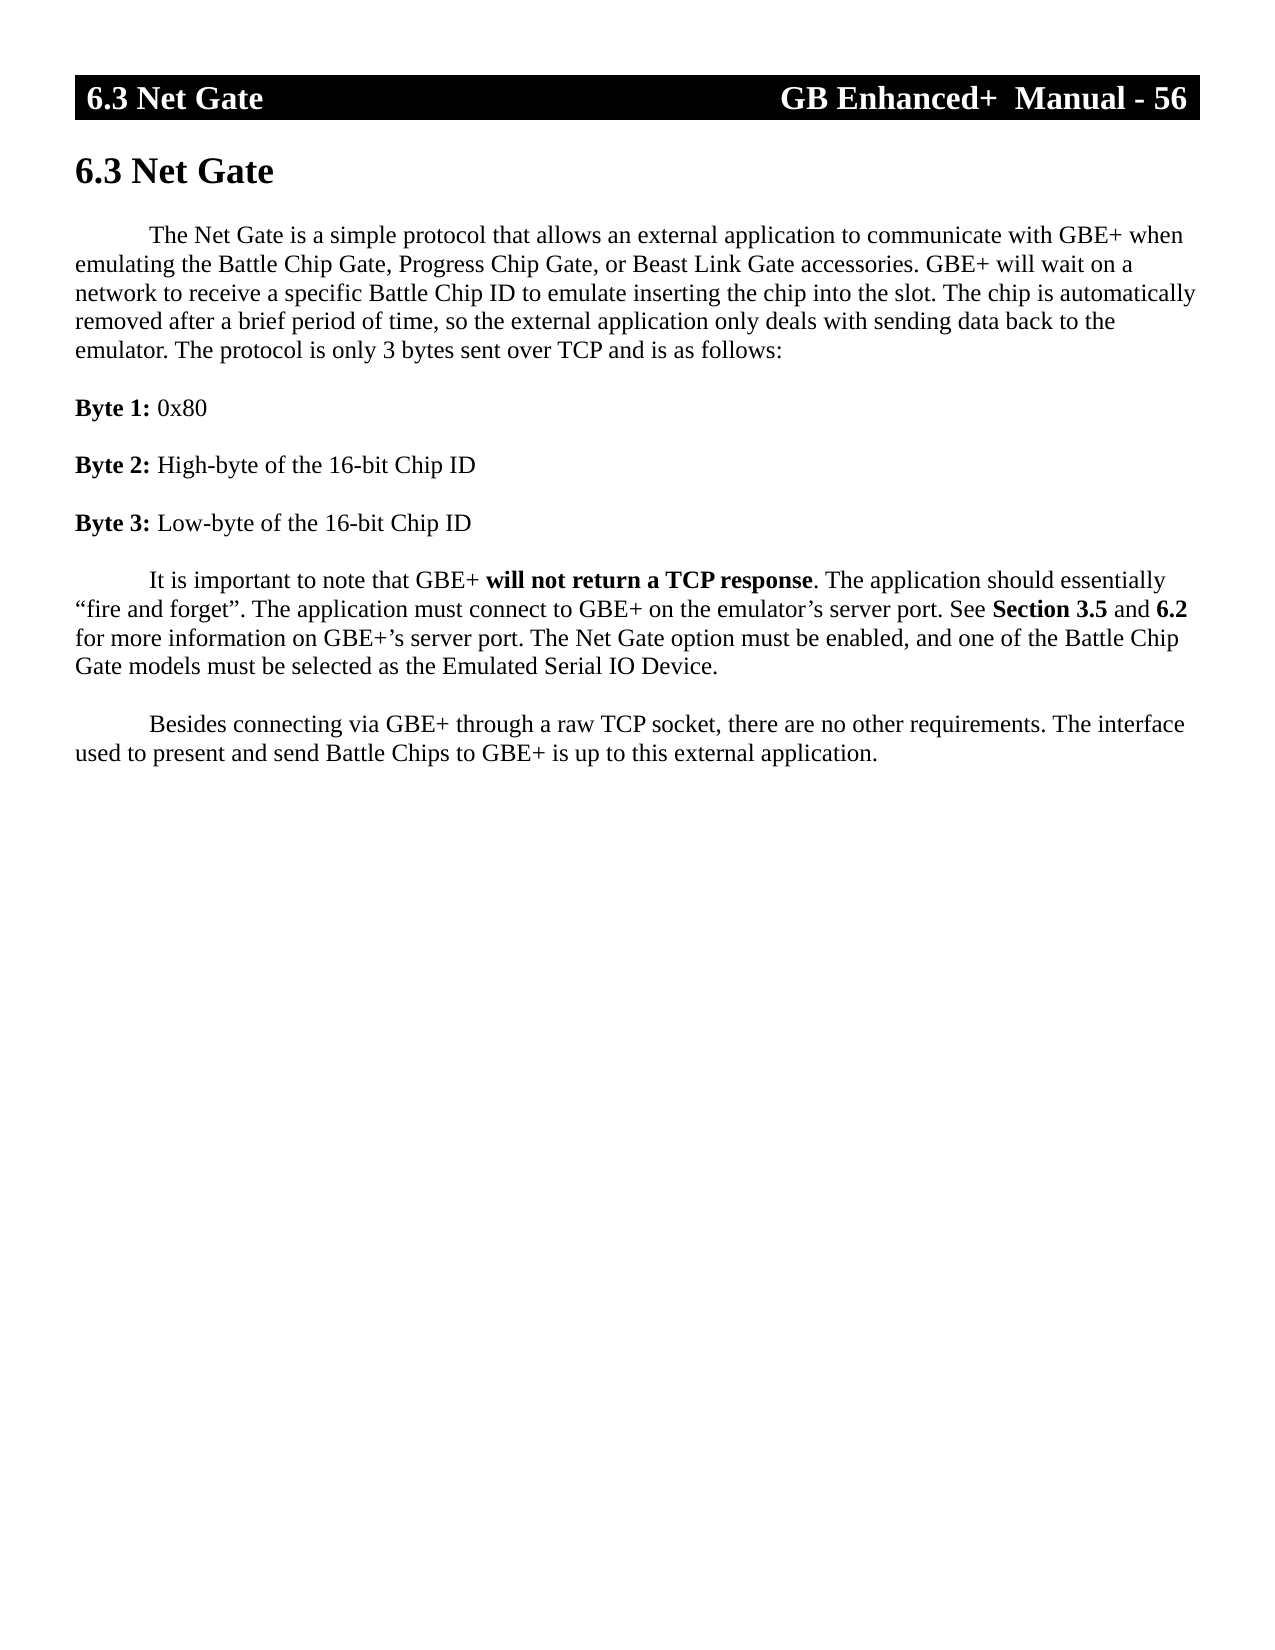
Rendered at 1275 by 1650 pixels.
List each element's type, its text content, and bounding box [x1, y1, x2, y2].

text Byte 2: High-byte of the 16-bit Chip ID [75, 450, 1200, 479]
text Byte 3: Low-byte of the 16-bit Chip ID [75, 508, 1200, 536]
text The Net Gate is a simple protocol that allows an external application to communicate with GBE+ when emulating the Battle Chip Gate, Progress Chip Gate, or Beast Link Gate accessories. GBE+ will wait on a network to receive a specific Battle Chip ID to emulate inserting the chip into the slot. The chip is automatically removed after a brief period of time, so the external application only deals with sending data back to the emulator. The protocol is only 3 bytes sent over TCP and is as follows: [75, 220, 1200, 364]
text Besides connecting via GBE+ through a raw TCP socket, there are no other requirements. The interface used to present and send Battle Chips to GBE+ is up to this external application. [75, 709, 1200, 766]
text Byte 1: 0x80 [75, 393, 1200, 421]
text It is important to note that GBE+ will not return a TCP response. The application should essentially “fire and forget”. The application must connect to GBE+ on the emulator’s server port. See Section 3.5 and 6.2 for more information on GBE+’s server port. The Net Gate option must be enabled, and one of the Battle Chip Gate models must be selected as the Emulated Serial IO Device. [75, 565, 1200, 680]
text 6.3 Net Gate [75, 148, 1200, 191]
text 6.3 Net Gate GB Enhanced+ Manual - 56 [75, 75, 1200, 119]
